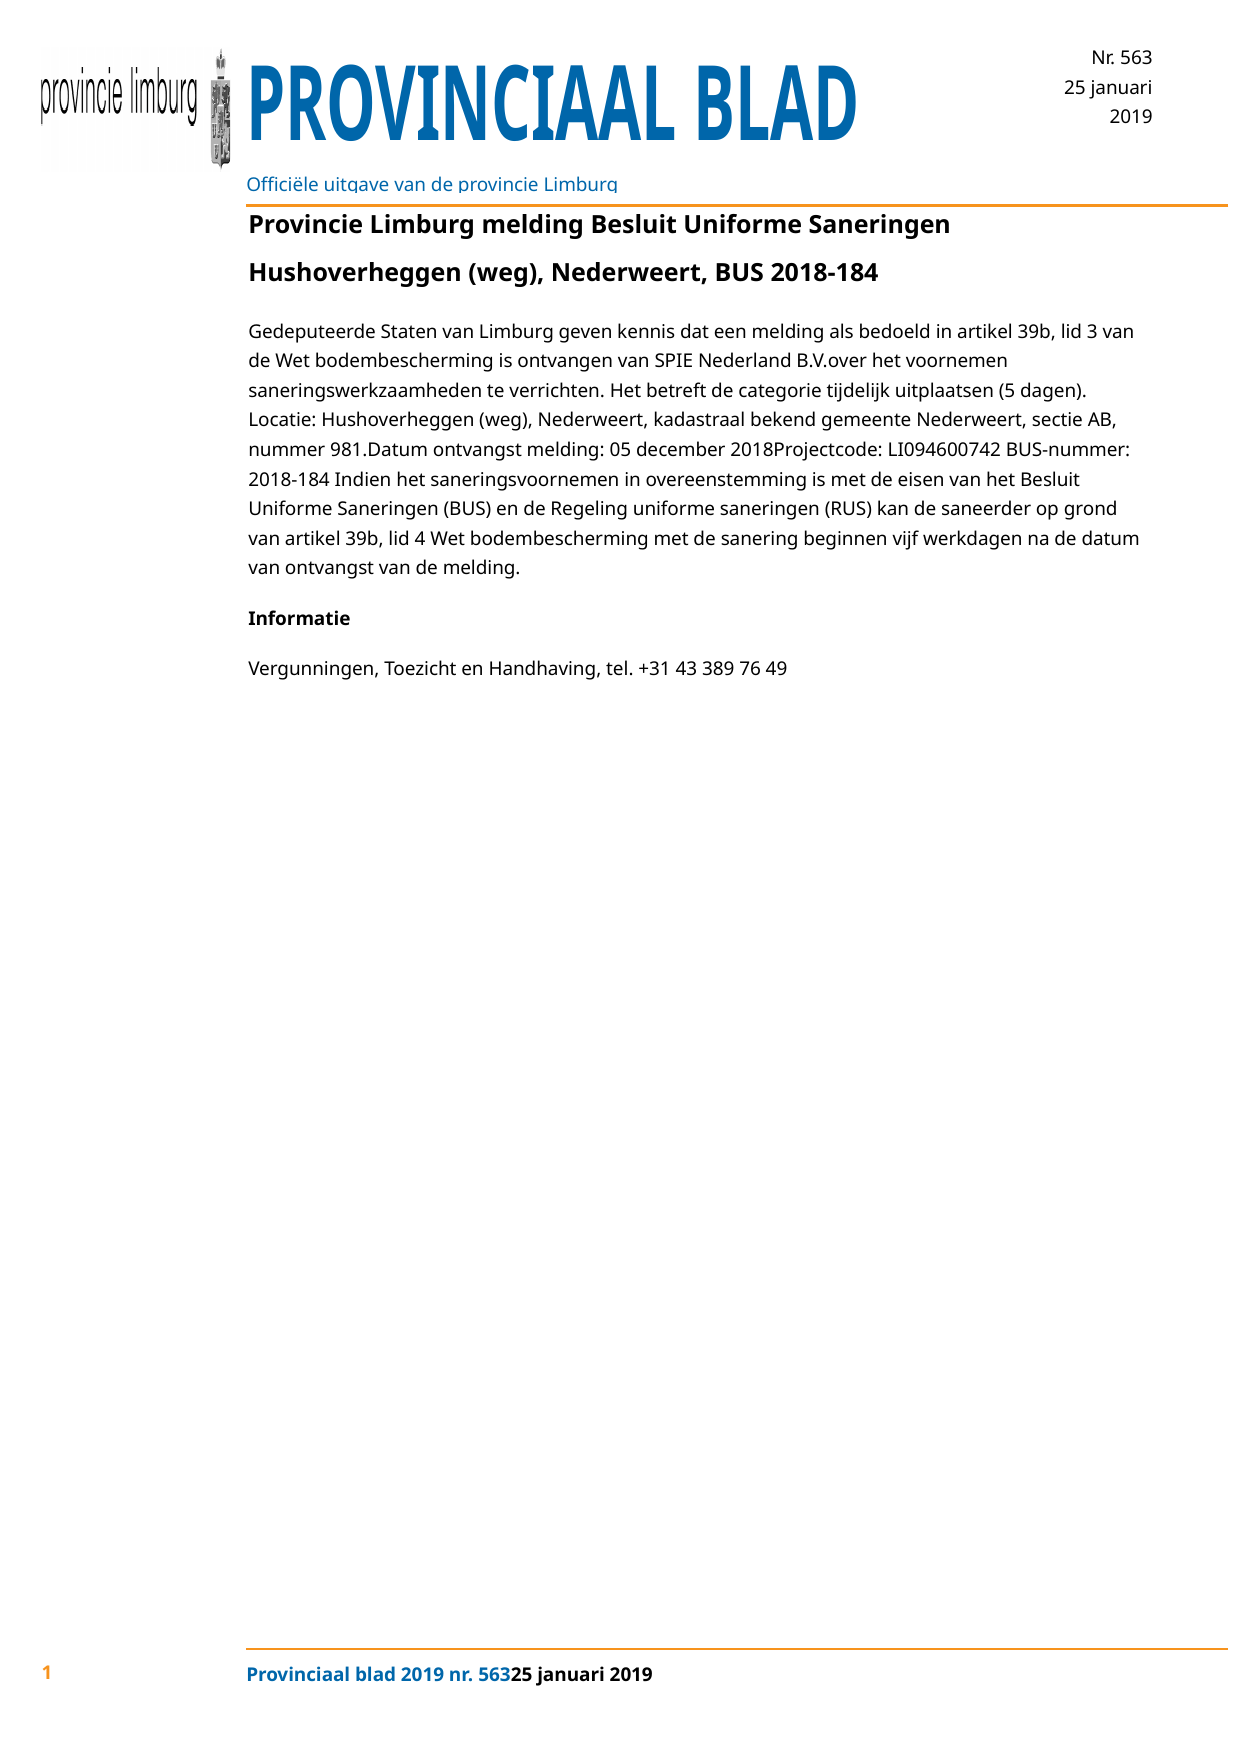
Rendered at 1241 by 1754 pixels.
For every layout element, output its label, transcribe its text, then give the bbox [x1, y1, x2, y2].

text Gedeputeerde Staten van Limburg geven kennis dat een melding als bedoeld in artikel 39b, lid 3 van de Wet bodembescherming is ontvangen van SPIE Nederland B.V.over het voornemen saneringswerkzaamheden te verrichten. Het betreft de categorie tijdelijk uitplaatsen (5 dagen). Locatie: Hushoverheggen (weg), Nederweert, kadastraal bekend gemeente Nederweert, sectie AB, nummer 981.Datum ontvangst melding: 05 december 2018Projectcode: LI094600742 BUS-nummer: 2018-184 Indien het saneringsvoornemen in overeenstemming is met de eisen van het Besluit Uniforme Saneringen (BUS) en de Regeling uniforme saneringen (RUS) kan de saneerder op grond van artikel 39b, lid 4 Wet bodembescherming met de sanering beginnen vijf werkdagen na de datum van ontvangst van de melding. [248, 318, 1152, 580]
picture [41, 47, 231, 172]
text Informatie [248, 605, 1152, 631]
text Vergunningen, Toezicht en Handhaving, tel. +31 43 389 76 49 [248, 655, 1152, 681]
text Provincie Limburg melding Besluit Uniforme Saneringen Hushoverheggen (weg), Nederweert, BUS 2018-184 [248, 207, 1152, 288]
